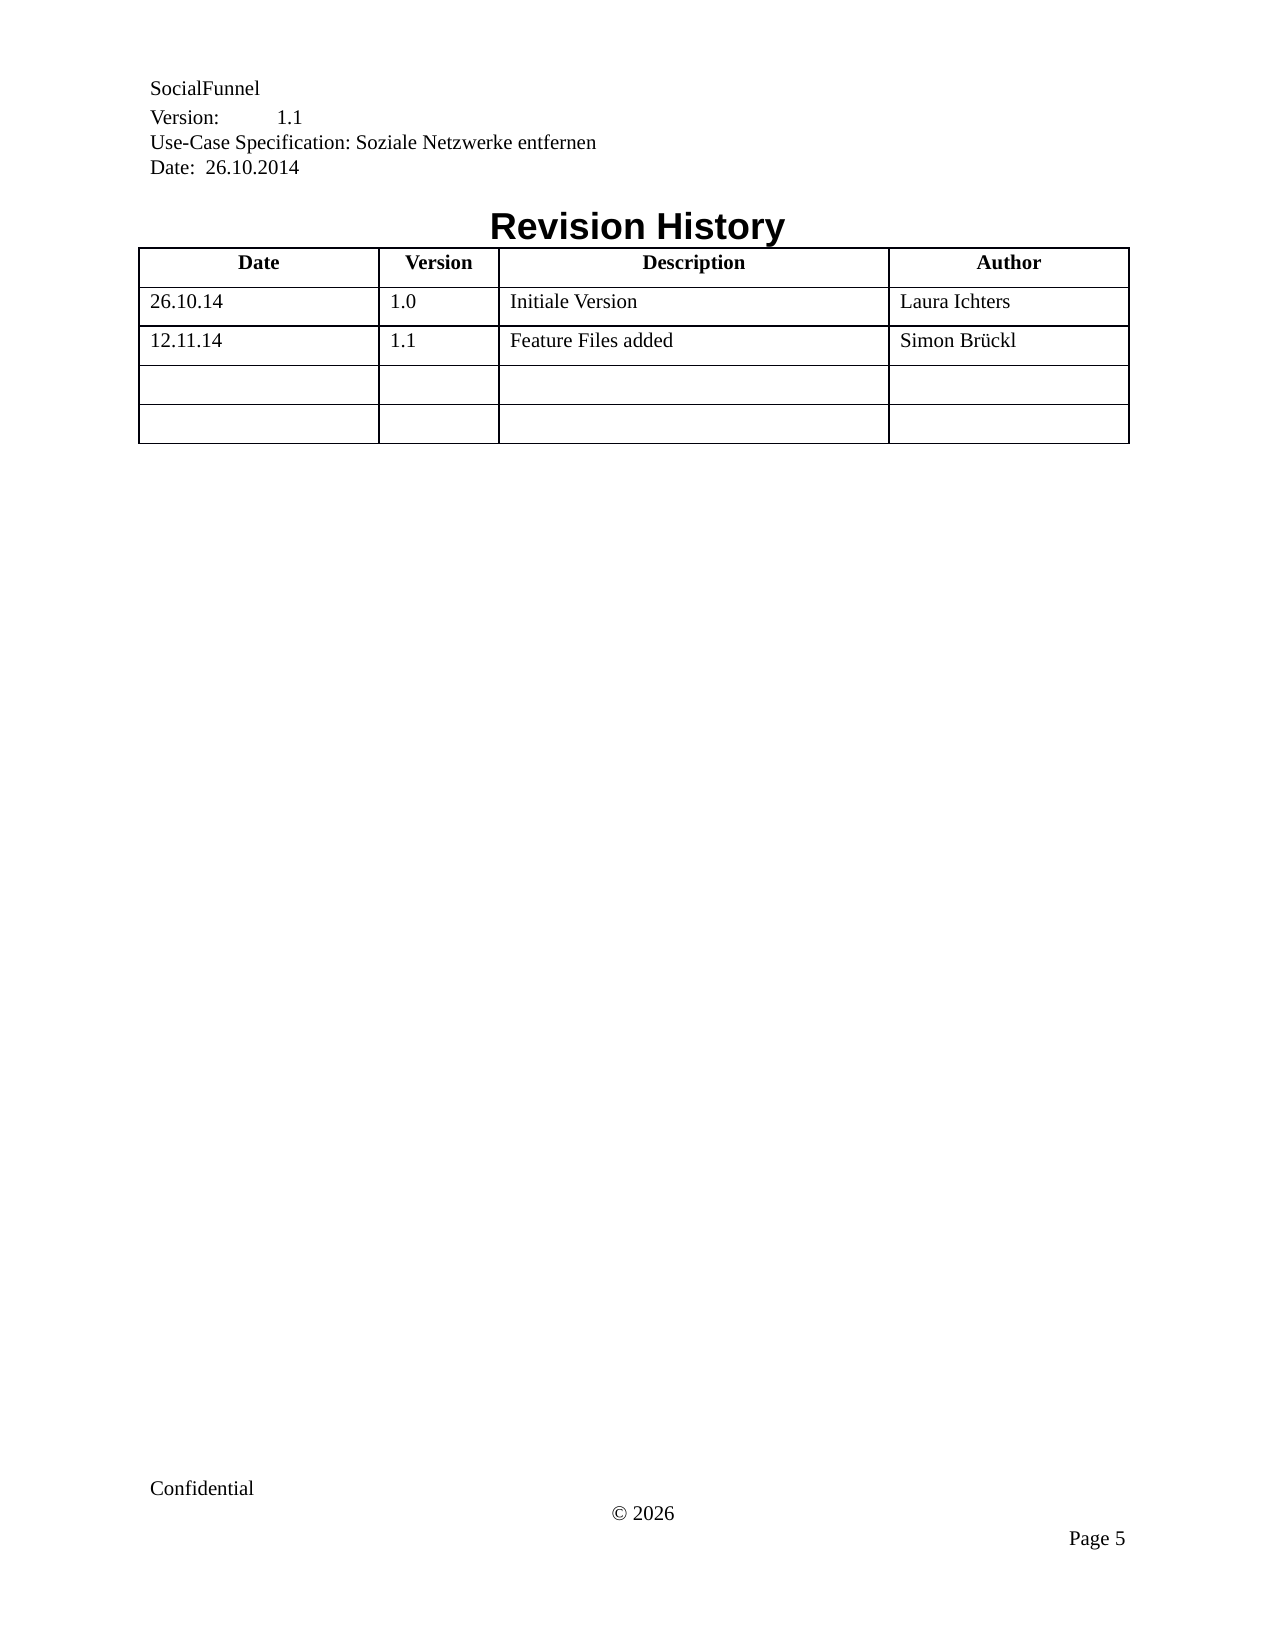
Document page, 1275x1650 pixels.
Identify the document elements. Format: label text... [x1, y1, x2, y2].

table_cell Simon Brückl [890, 327, 1128, 364]
table_cell 1.1 [380, 327, 498, 364]
table_cell 1.0 [380, 288, 498, 325]
table_cell [500, 366, 888, 403]
table_cell Feature Files added [500, 327, 888, 364]
table_cell [890, 405, 1128, 443]
table_header Version [380, 249, 498, 286]
text Revision History [150, 204, 1125, 247]
table_cell [380, 366, 498, 403]
table_cell 12.11.14 [140, 327, 378, 364]
table_cell 26.10.14 [140, 288, 378, 325]
table_cell [140, 366, 378, 403]
table_header Description [500, 249, 888, 286]
table_cell [500, 405, 888, 443]
table_cell [380, 405, 498, 443]
table_cell [140, 405, 378, 443]
table_cell [890, 366, 1128, 403]
table_header Date [140, 249, 378, 286]
table_cell Initiale Version [500, 288, 888, 325]
table_cell Laura Ichters [890, 288, 1128, 325]
table_header Author [890, 249, 1128, 286]
